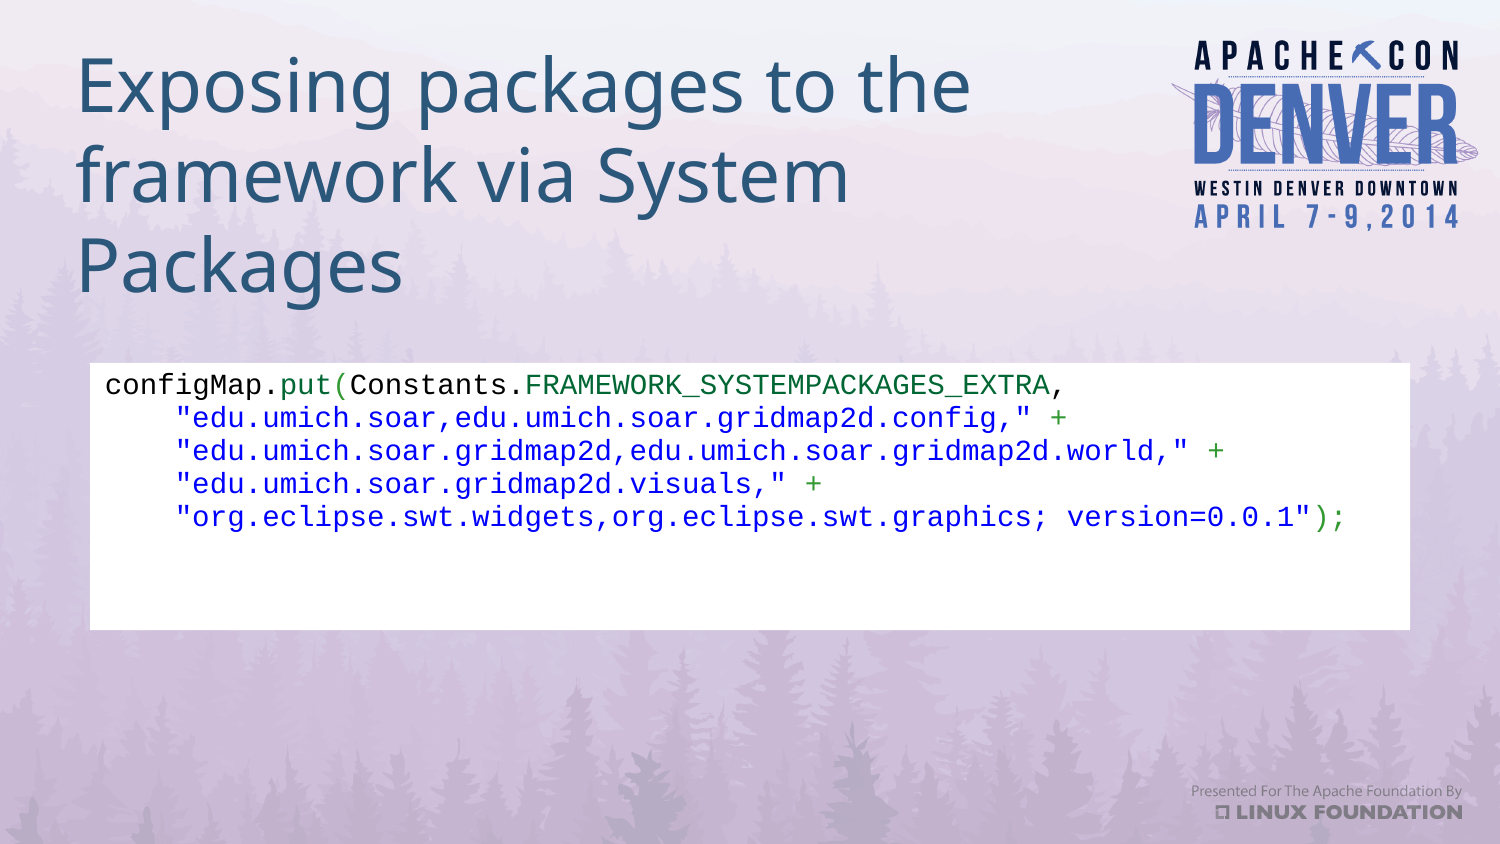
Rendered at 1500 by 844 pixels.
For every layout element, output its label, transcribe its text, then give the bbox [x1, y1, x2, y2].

picture [0, 0, 1500, 844]
list [75, 197, 1425, 755]
text_box Exposing packages to the framework via System Packages [60, 30, 1111, 130]
text_box configMap.put(Constants.FRAMEWORK_SYSTEMPACKAGES_EXTRA, "edu.umich.soar,edu.umich.soar.gridmap2d.config," + "edu.umich.soar.gridmap2d,edu.umich.soar.gridmap2d.world," + "edu.umich.soar.gridmap2d.visuals," + "org.eclipse.swt.widgets,org.eclipse.swt.graphics; version=0.0.1"); [90, 362, 1411, 631]
